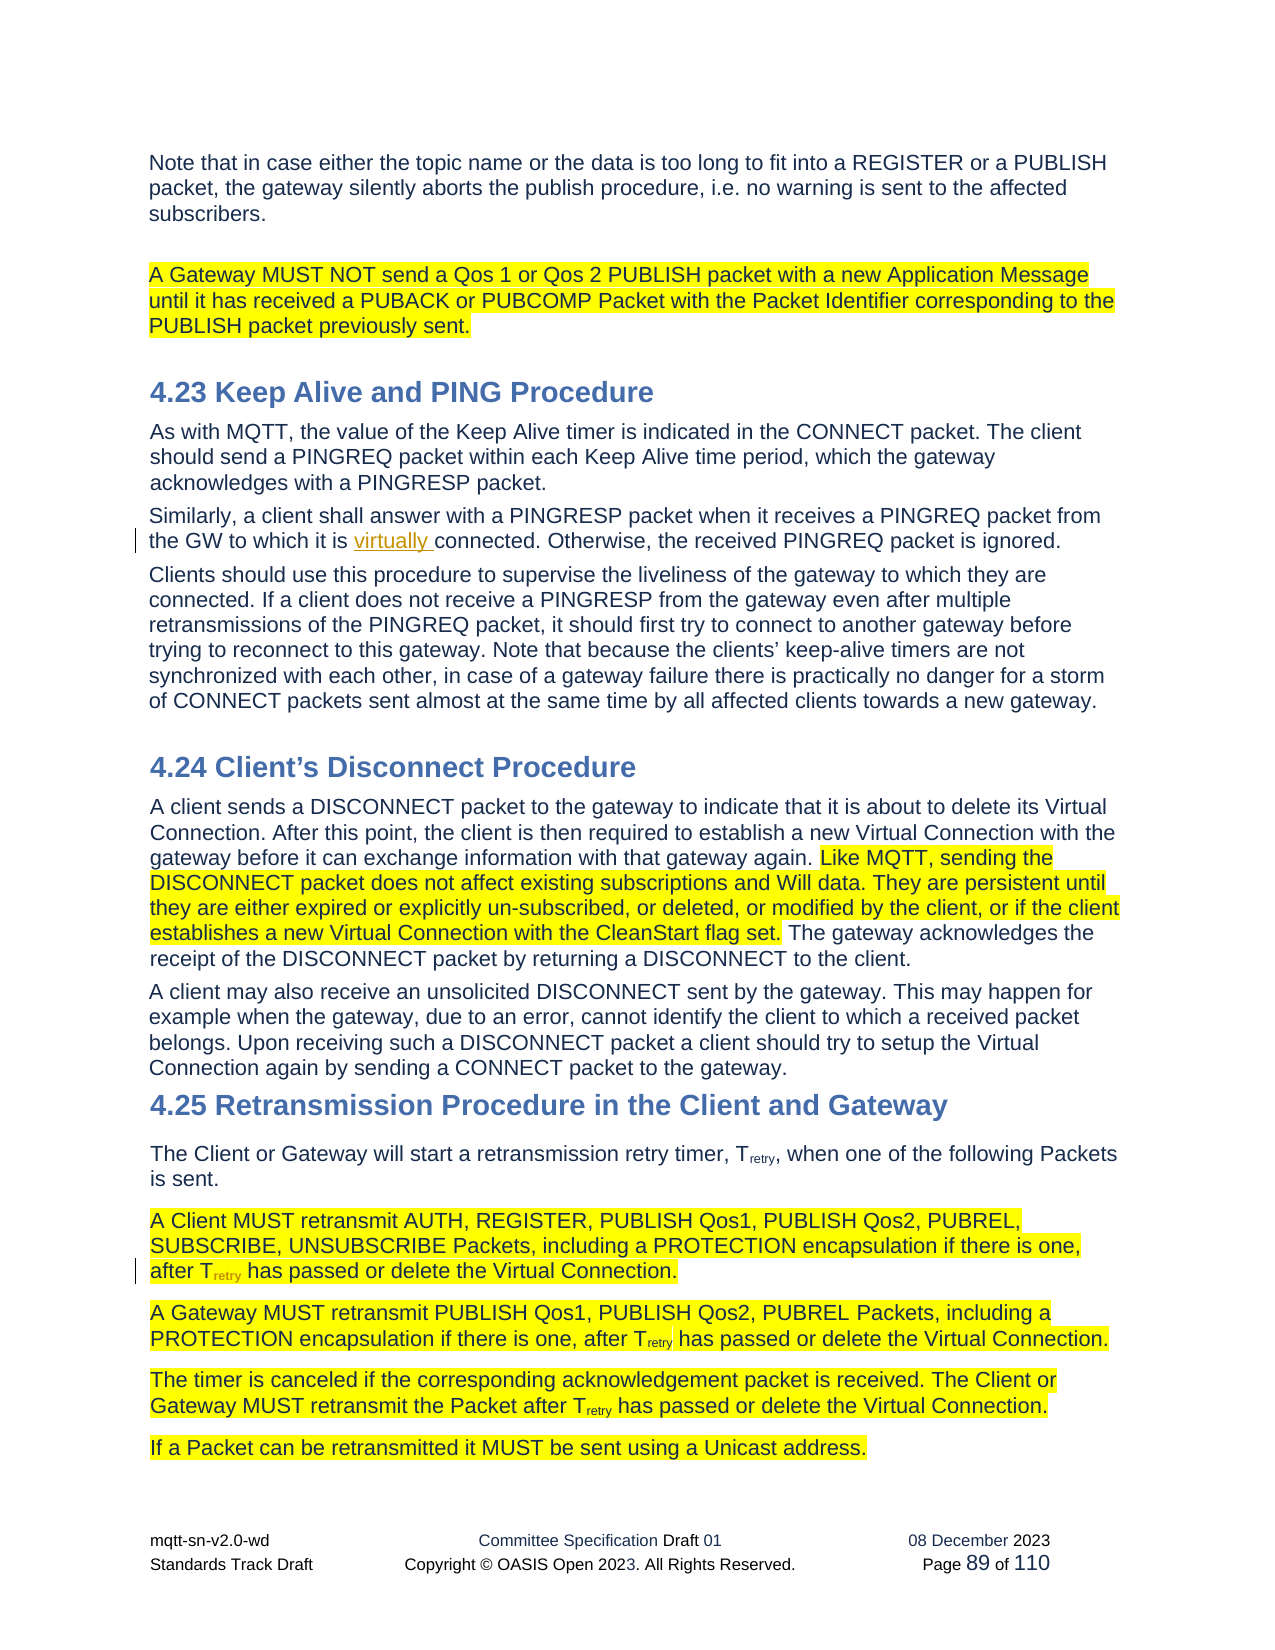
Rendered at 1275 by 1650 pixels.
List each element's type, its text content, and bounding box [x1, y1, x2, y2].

text Similarly, a client shall answer with a PINGRESP packet when it receives a PINGREQ packet from the GW to which it is virtually connected. Otherwise, the received PINGREQ packet is ignored. [148, 503, 1124, 553]
text A Client MUST retransmit AUTH, REGISTER, PUBLISH Qos1, PUBLISH Qos2, PUBREL, SUBSCRIBE, UNSUBSCRIBE Packets, including a PROTECTION encapsulation if there is one, after Tretry has passed or delete the Virtual Connection. [150, 1208, 1125, 1284]
text The timer is canceled if the corresponding acknowledgement packet is received. The Client or Gateway MUST retransmit the Packet after Tretry has passed or delete the Virtual Connection. [150, 1367, 1125, 1418]
text If a Packet can be retransmitted it MUST be sent using a Unicast address. [150, 1434, 1125, 1460]
subtitle 4.23 Keep Alive and PING Procedure [150, 374, 1124, 408]
text As with MQTT, the value of the Keep Alive timer is indicated in the CONNECT packet. The client should send a PINGREQ packet within each Keep Alive time period, which the gateway acknowledges with a PINGRESP packet. [149, 419, 1124, 495]
subtitle 4.25 Retransmission Procedure in the Client and Gateway [150, 1088, 1124, 1122]
text A client may also receive an unsolicited DISCONNECT sent by the gateway. This may happen for example when the gateway, due to an error, cannot identify the client to which a received packet belongs. Upon receiving such a DISCONNECT packet a client should try to setup the Virtual Connection again by sending a CONNECT packet to the gateway. [148, 979, 1124, 1080]
text The Client or Gateway will start a retransmission retry timer, Tretry, when one of the following Packets is sent. [150, 1141, 1125, 1191]
text A client sends a DISCONNECT packet to the gateway to indicate that it is about to delete its Virtual Connection. After this point, the client is then required to establish a new Virtual Connection with the gateway before it can exchange information with that gateway again. Like MQTT, sending the DISCONNECT packet does not affect existing subscriptions and Will data. They are persistent until they are either expired or explicitly un-subscribed, or deleted, or modified by the client, or if the client establishes a new Virtual Connection with the CleanStart flag set. The gateway acknowledges the receipt of the DISCONNECT packet by returning a DISCONNECT to the client. [149, 794, 1124, 971]
text Note that in case either the topic name or the data is too long to fit into a REGISTER or a PUBLISH packet, the gateway silently aborts the publish procedure, i.e. no warning is sent to the affected subscribers. [148, 150, 1124, 226]
text Clients should use this procedure to supervise the liveliness of the gateway to which they are connected. If a client does not receive a PINGRESP from the gateway even after multiple retransmissions of the PINGREQ packet, it should first try to connect to another gateway before trying to reconnect to this gateway. Note that because the clients’ keep-alive timers are not synchronized with each other, in case of a gateway failure there is practically no danger for a storm of CONNECT packets sent almost at the same time by all affected clients towards a new gateway. [148, 562, 1124, 713]
text A Gateway MUST NOT send a Qos 1 or Qos 2 PUBLISH packet with a new Application Message until it has received a PUBACK or PUBCOMP Packet with the Packet Identifier corresponding to the PUBLISH packet previously sent. [148, 262, 1124, 338]
text A Gateway MUST retransmit PUBLISH Qos1, PUBLISH Qos2, PUBREL Packets, including a PROTECTION encapsulation if there is one, after Tretry has passed or delete the Virtual Connection. [150, 1300, 1125, 1351]
subtitle 4.24 Client’s Disconnect Procedure [150, 750, 1124, 783]
